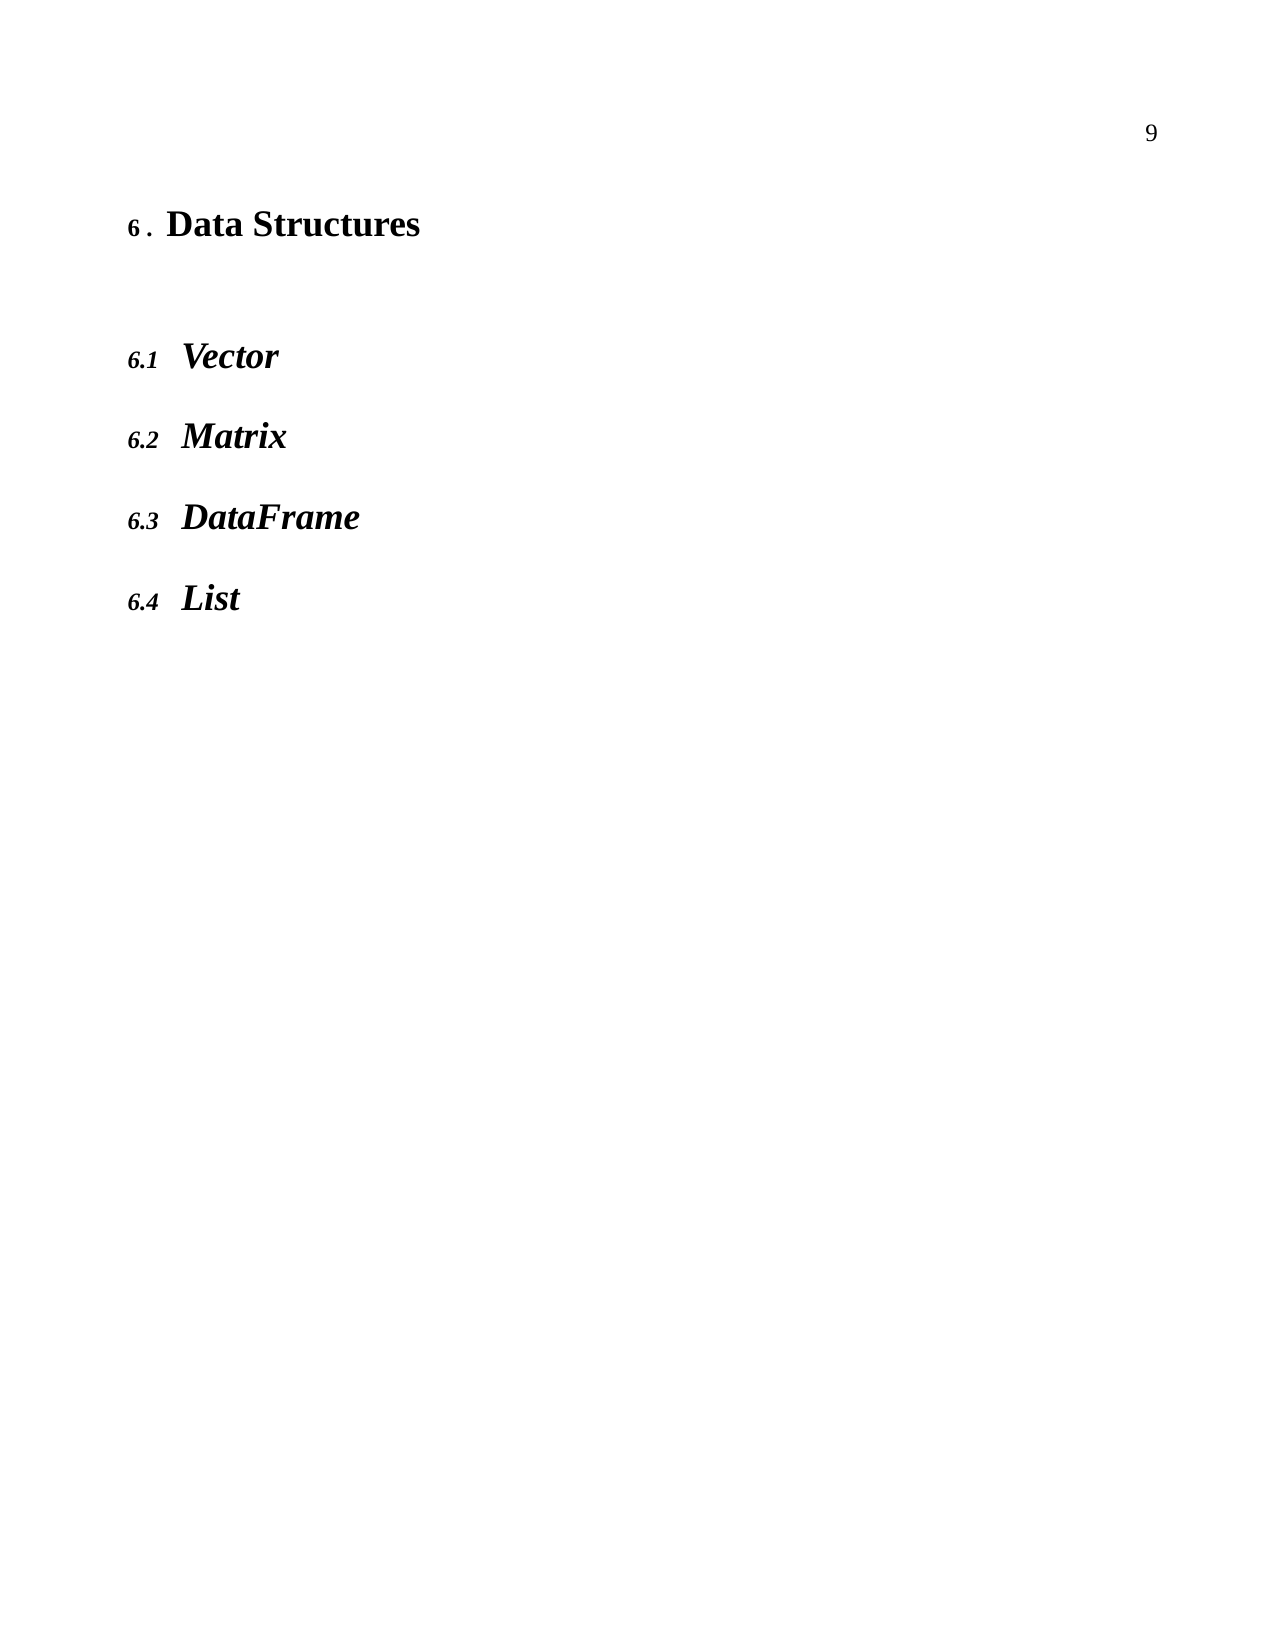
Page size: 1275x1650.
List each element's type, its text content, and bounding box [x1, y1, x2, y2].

subtitle DataFrame [121, 494, 1158, 538]
subtitle Data Structures [121, 202, 1158, 245]
subtitle List [121, 575, 1158, 618]
subtitle Matrix [121, 414, 1158, 457]
subtitle Vector [121, 333, 1158, 376]
